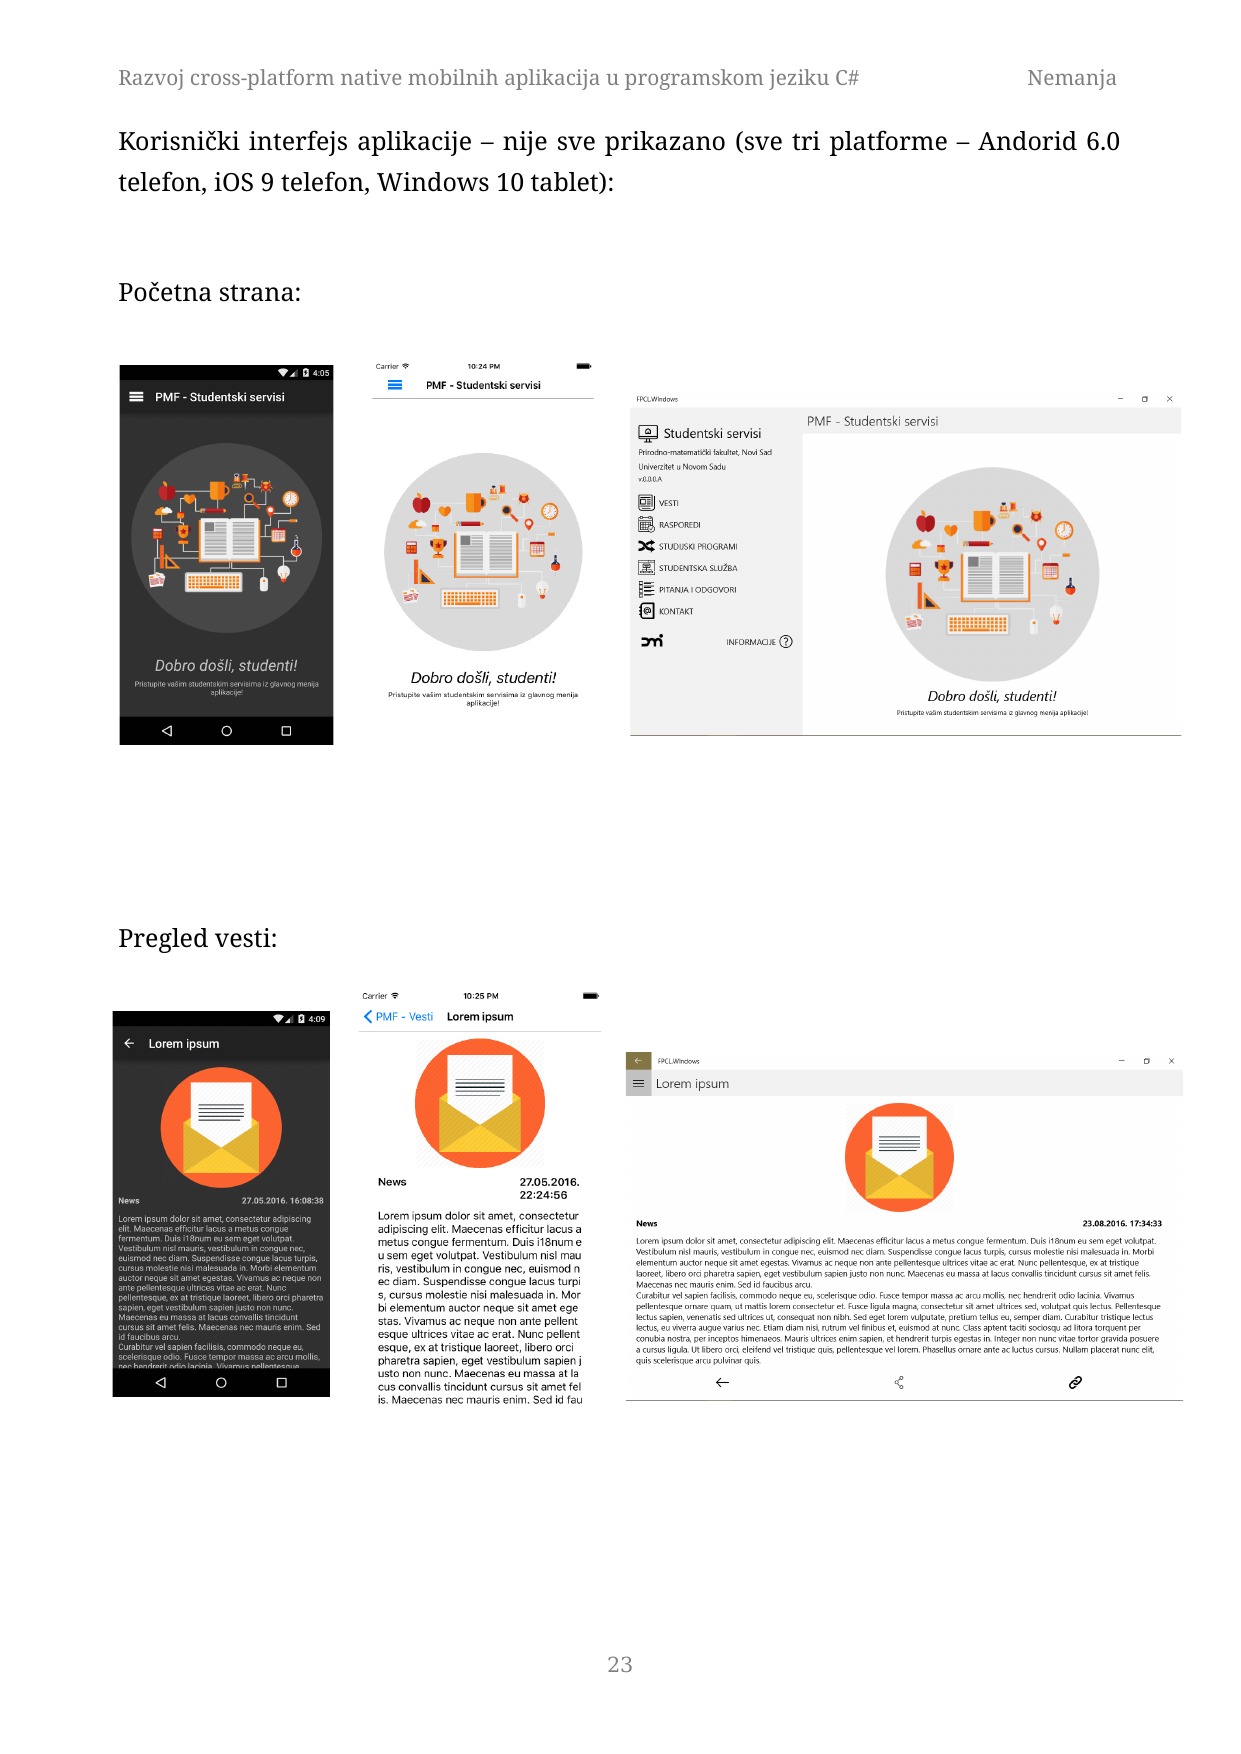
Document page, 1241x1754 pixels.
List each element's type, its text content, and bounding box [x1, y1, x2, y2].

picture [119, 365, 334, 745]
text Korisnički interfejs aplikacije – nije sve prikazano (sve tri platforme – Andorid 6.0 telefon, iOS 9 telefon, Windows 10 tablet): [118, 123, 1122, 198]
picture [372, 360, 594, 755]
text Početna strana: [118, 275, 1122, 309]
picture [112, 1011, 330, 1397]
text Pregled vesti: [118, 921, 1122, 954]
picture [358, 989, 602, 1421]
picture [630, 390, 1182, 736]
picture [625, 1052, 1184, 1401]
